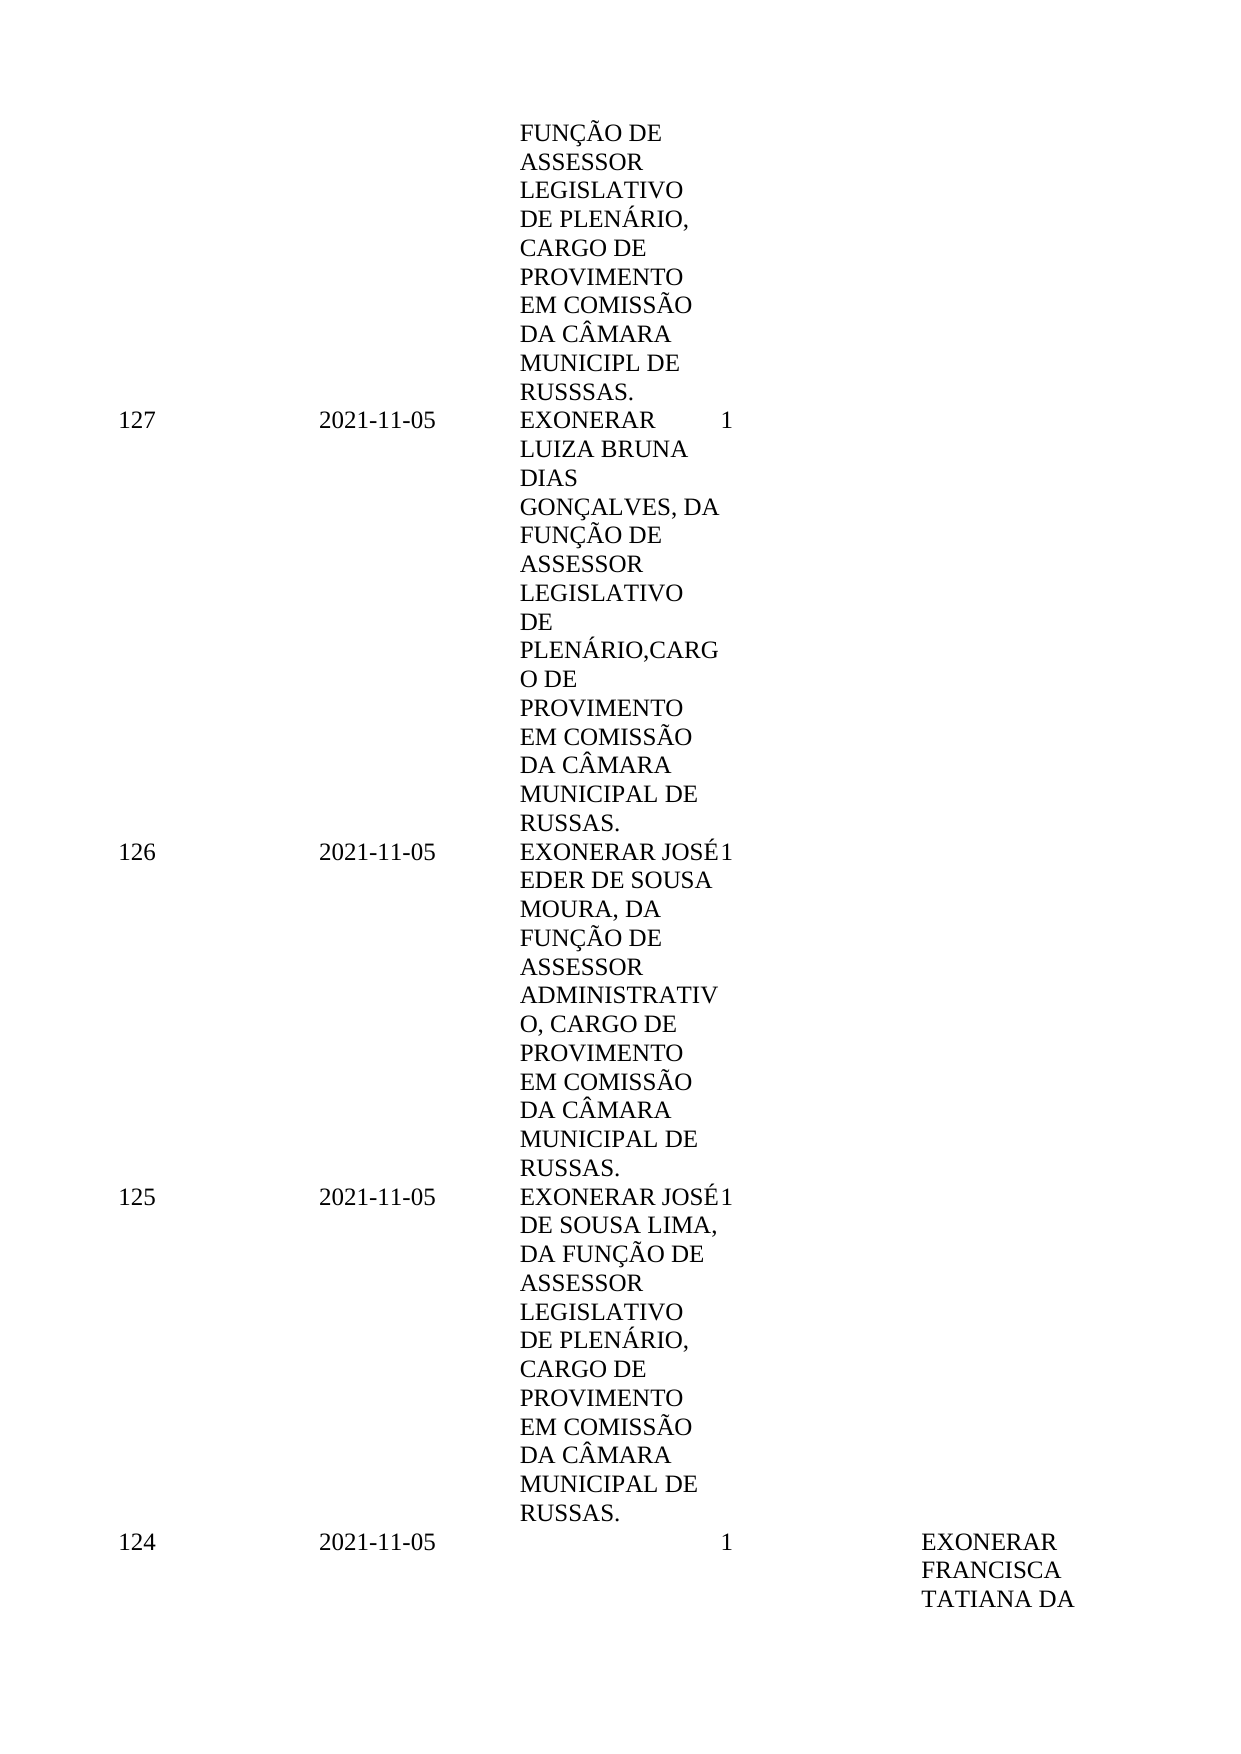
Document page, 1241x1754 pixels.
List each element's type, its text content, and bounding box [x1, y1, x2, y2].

table_cell FUNÇÃO DE ASSESSOR LEGISLATIVO DE PLENÁRIO, CARGO DE PROVIMENTO EM COMISSÃO DA CÂMARA MUNICIPL DE RUSSSAS. [520, 118, 720, 406]
table_cell [921, 406, 1122, 837]
table_cell 2021-11-05 [319, 1527, 519, 1613]
table_cell 126 [118, 837, 319, 1182]
table_cell 1 [720, 837, 921, 1182]
table_cell 1 [720, 1527, 921, 1613]
table_cell 2021-11-05 [319, 837, 519, 1182]
table_cell [921, 837, 1122, 1182]
table_cell EXONERAR FRANCISCA TATIANA DA [921, 1527, 1122, 1613]
table_cell 124 [118, 1527, 319, 1613]
table_cell [921, 118, 1122, 406]
table_cell 1 [720, 406, 921, 837]
table_cell 127 [118, 406, 319, 837]
table_cell 1 [720, 1182, 921, 1527]
table_cell EXONERAR JOSÉ EDER DE SOUSA MOURA, DA FUNÇÃO DE ASSESSOR ADMINISTRATIVO, CARGO DE PROVIMENTO EM COMISSÃO DA CÂMARA MUNICIPAL DE RUSSAS. [520, 837, 720, 1182]
table_cell 125 [118, 1182, 319, 1527]
table_cell EXONERAR JOSÉ DE SOUSA LIMA, DA FUNÇÃO DE ASSESSOR LEGISLATIVO DE PLENÁRIO, CARGO DE PROVIMENTO EM COMISSÃO DA CÂMARA MUNICIPAL DE RUSSAS. [520, 1182, 720, 1527]
table_cell EXONERAR LUIZA BRUNA DIAS GONÇALVES, DA FUNÇÃO DE ASSESSOR LEGISLATIVO DE PLENÁRIO,CARGO DE PROVIMENTO EM COMISSÃO DA CÂMARA MUNICIPAL DE RUSSAS. [520, 406, 720, 837]
table_cell [520, 1527, 720, 1613]
table_cell 2021-11-05 [319, 406, 519, 837]
table_cell [118, 118, 319, 406]
table_cell [720, 118, 921, 406]
table_cell [921, 1182, 1122, 1527]
table_cell 2021-11-05 [319, 1182, 519, 1527]
table_cell [319, 118, 519, 406]
